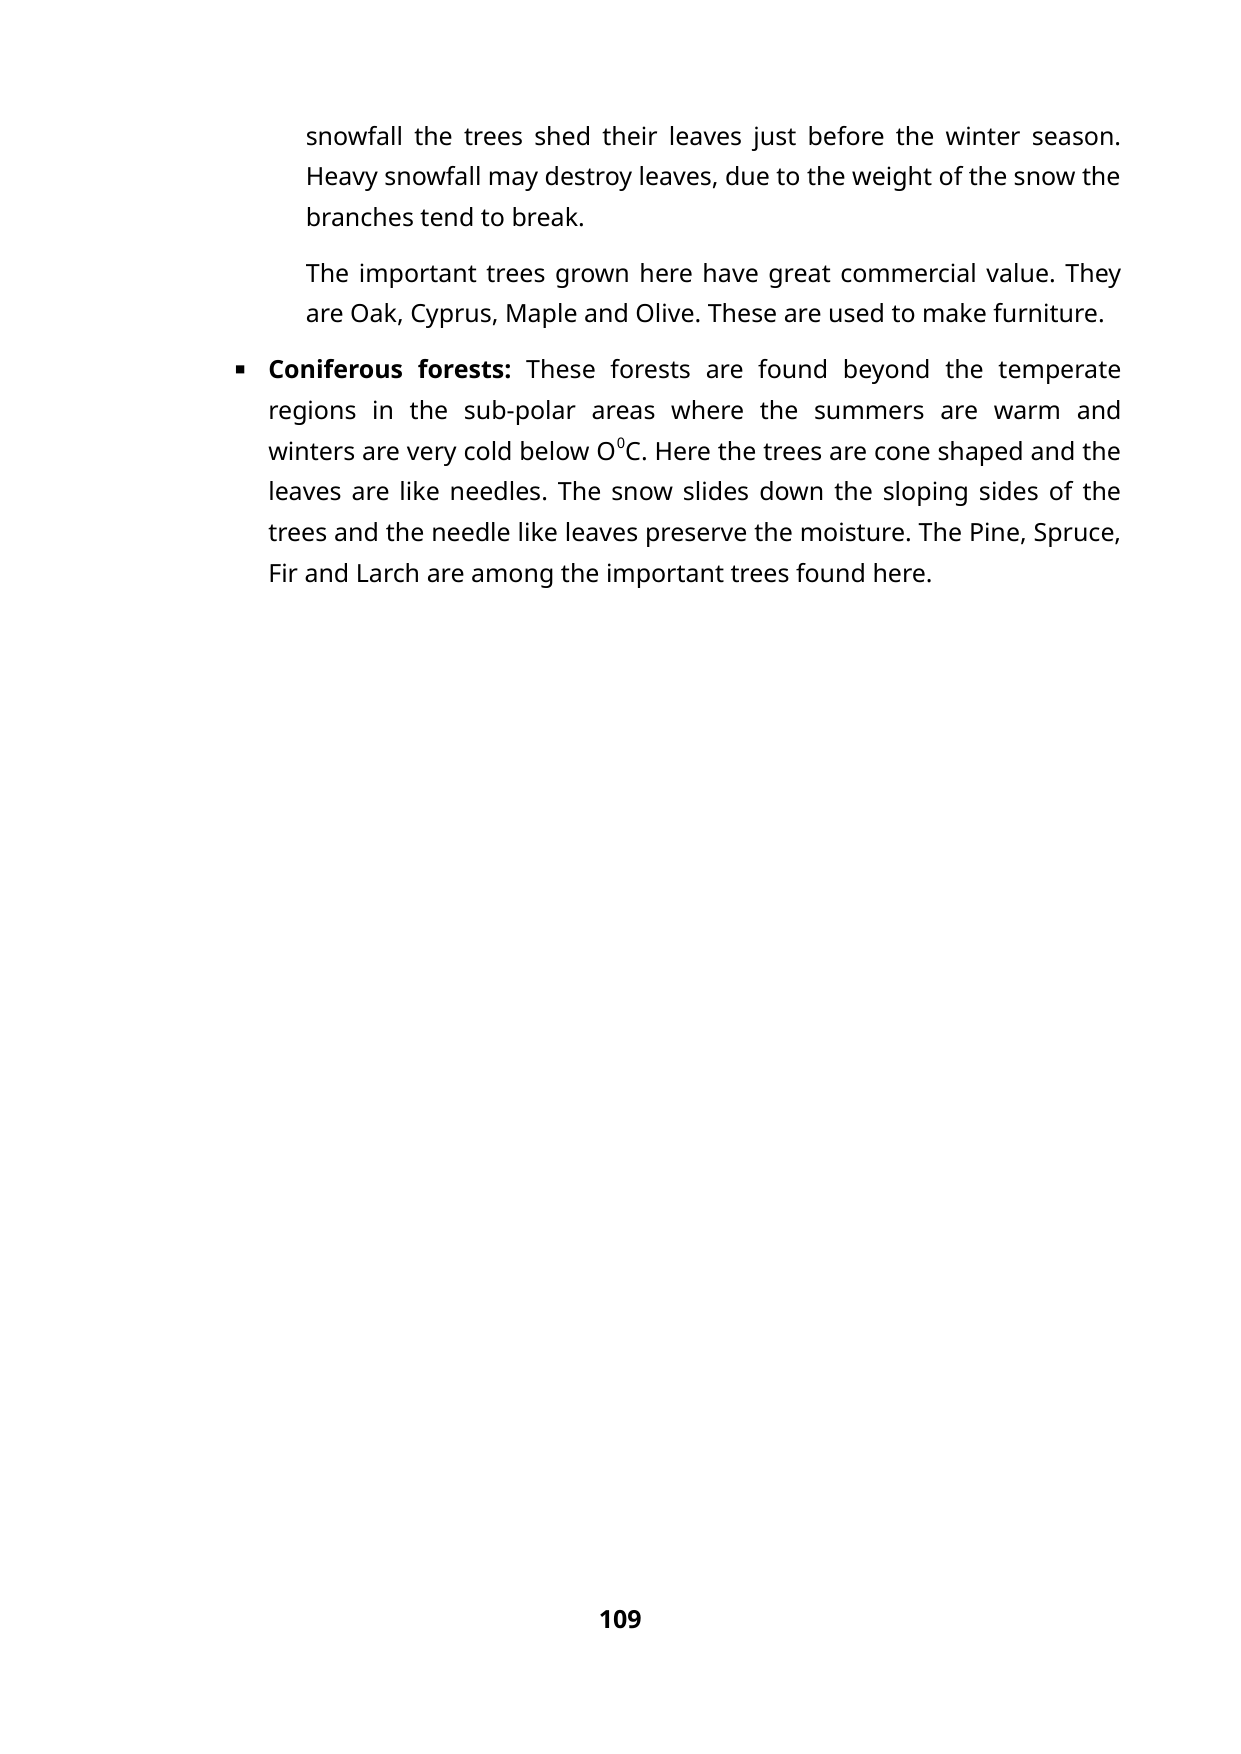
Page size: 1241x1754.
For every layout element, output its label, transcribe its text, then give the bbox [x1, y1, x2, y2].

list snowfall the trees shed their leaves just before the winter season. Heavy snowfall may destroy leaves, due to the weight of the snow the branches tend to break. [268, 118, 1122, 234]
list Coniferous forests: These forests are found beyond the temperate regions in the sub-polar areas where the summers are warm and winters are very cold below O0C. Here the trees are cone shaped and the leaves are like needles. The snow slides down the sloping sides of the trees and the needle like leaves preserve the moisture. The Pine, Spruce, Fir and Larch are among the important trees found here. [231, 351, 1122, 590]
list The important trees grown here have great commercial value. They are Oak, Cyprus, Maple and Olive. These are used to make furniture. [268, 255, 1122, 330]
